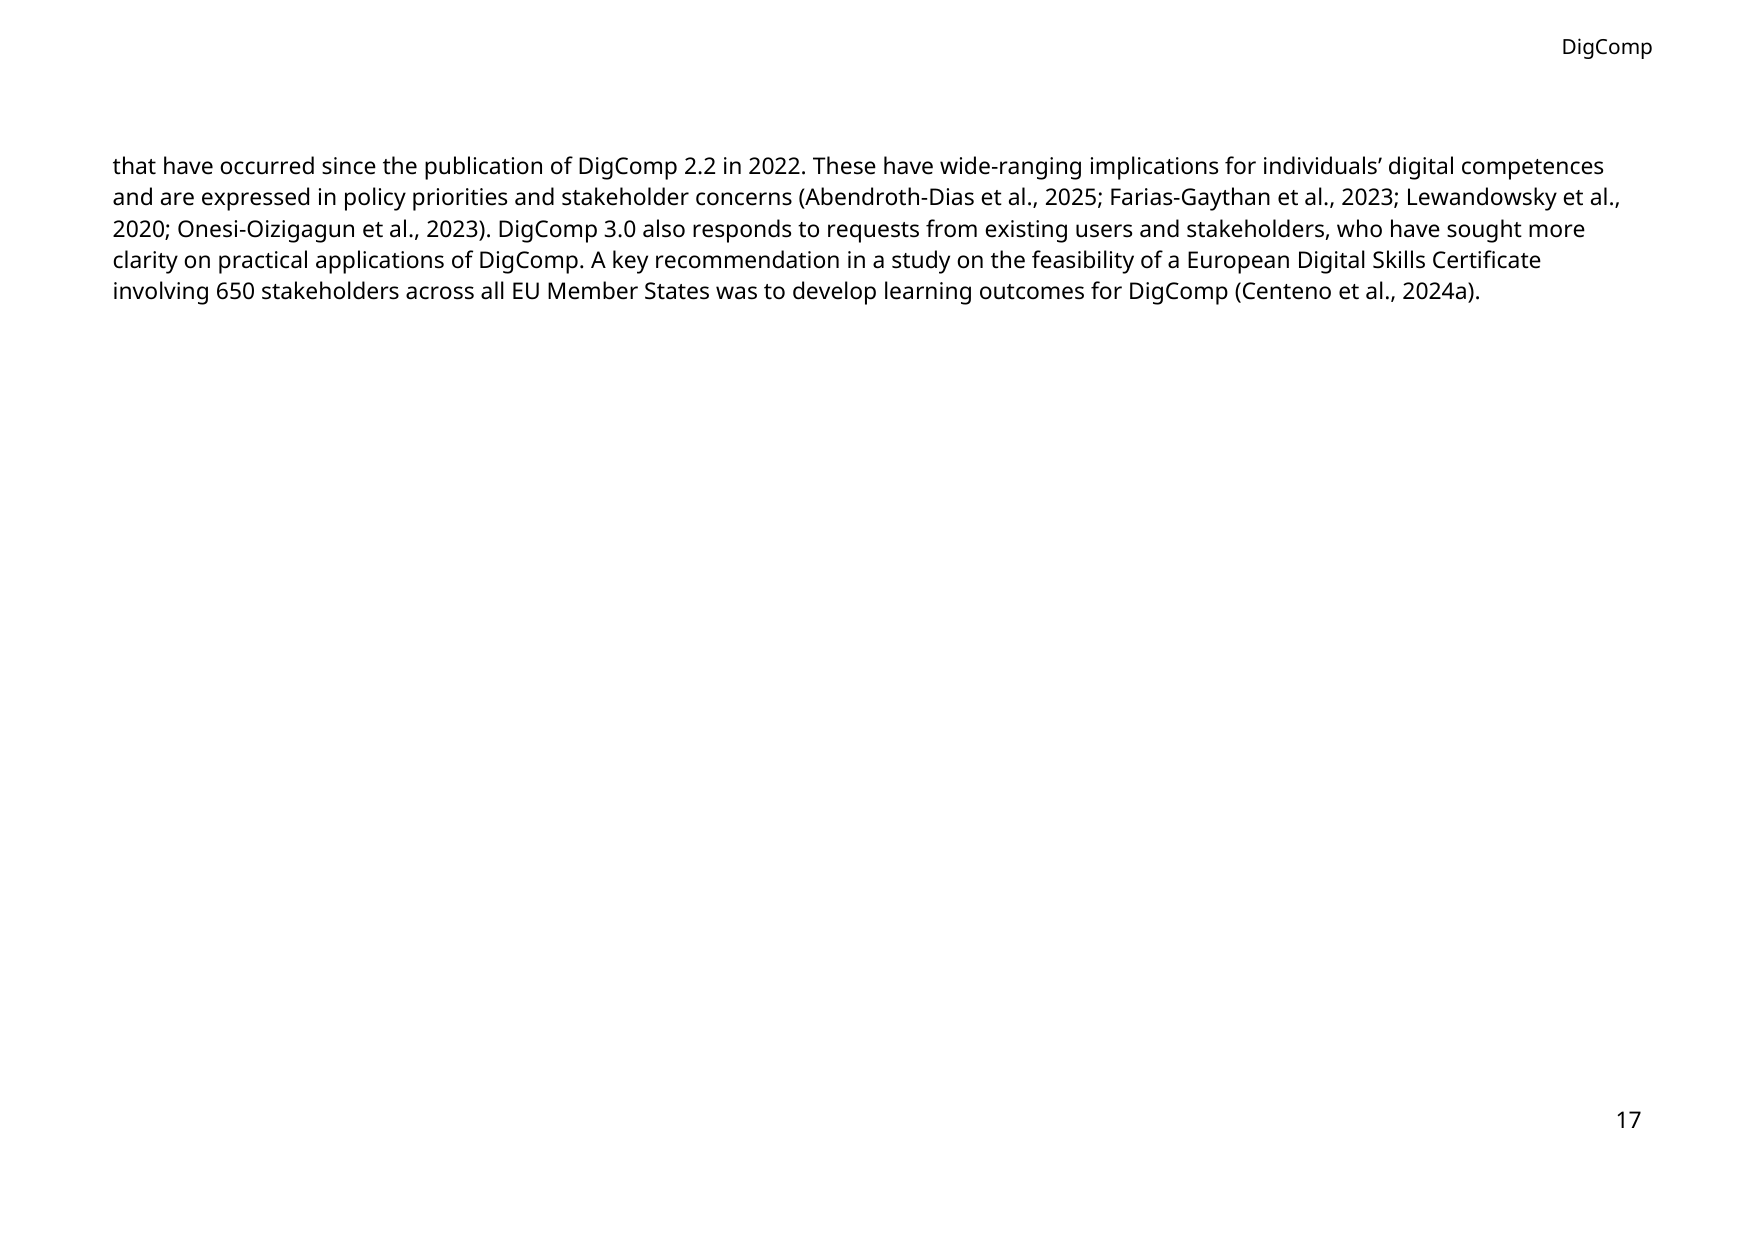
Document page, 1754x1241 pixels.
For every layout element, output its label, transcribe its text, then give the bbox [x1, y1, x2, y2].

text that have occurred since the publication of DigComp 2.2 in 2022. These have wide-ranging implications for individuals’ digital competences and are expressed in policy priorities and stakeholder concerns (Abendroth-Dias et al., 2025; Farias-Gaythan et al., 2023; Lewandowsky et al., 2020; Onesi-Oizigagun et al., 2023). DigComp 3.0 also responds to requests from existing users and stakeholders, who have sought more clarity on practical applications of DigComp. A key recommendation in a study on the feasibility of a European Digital Skills Certificate involving 650 stakeholders across all EU Member States was to develop learning outcomes for DigComp (Centeno et al., 2024a). [112, 150, 1641, 306]
